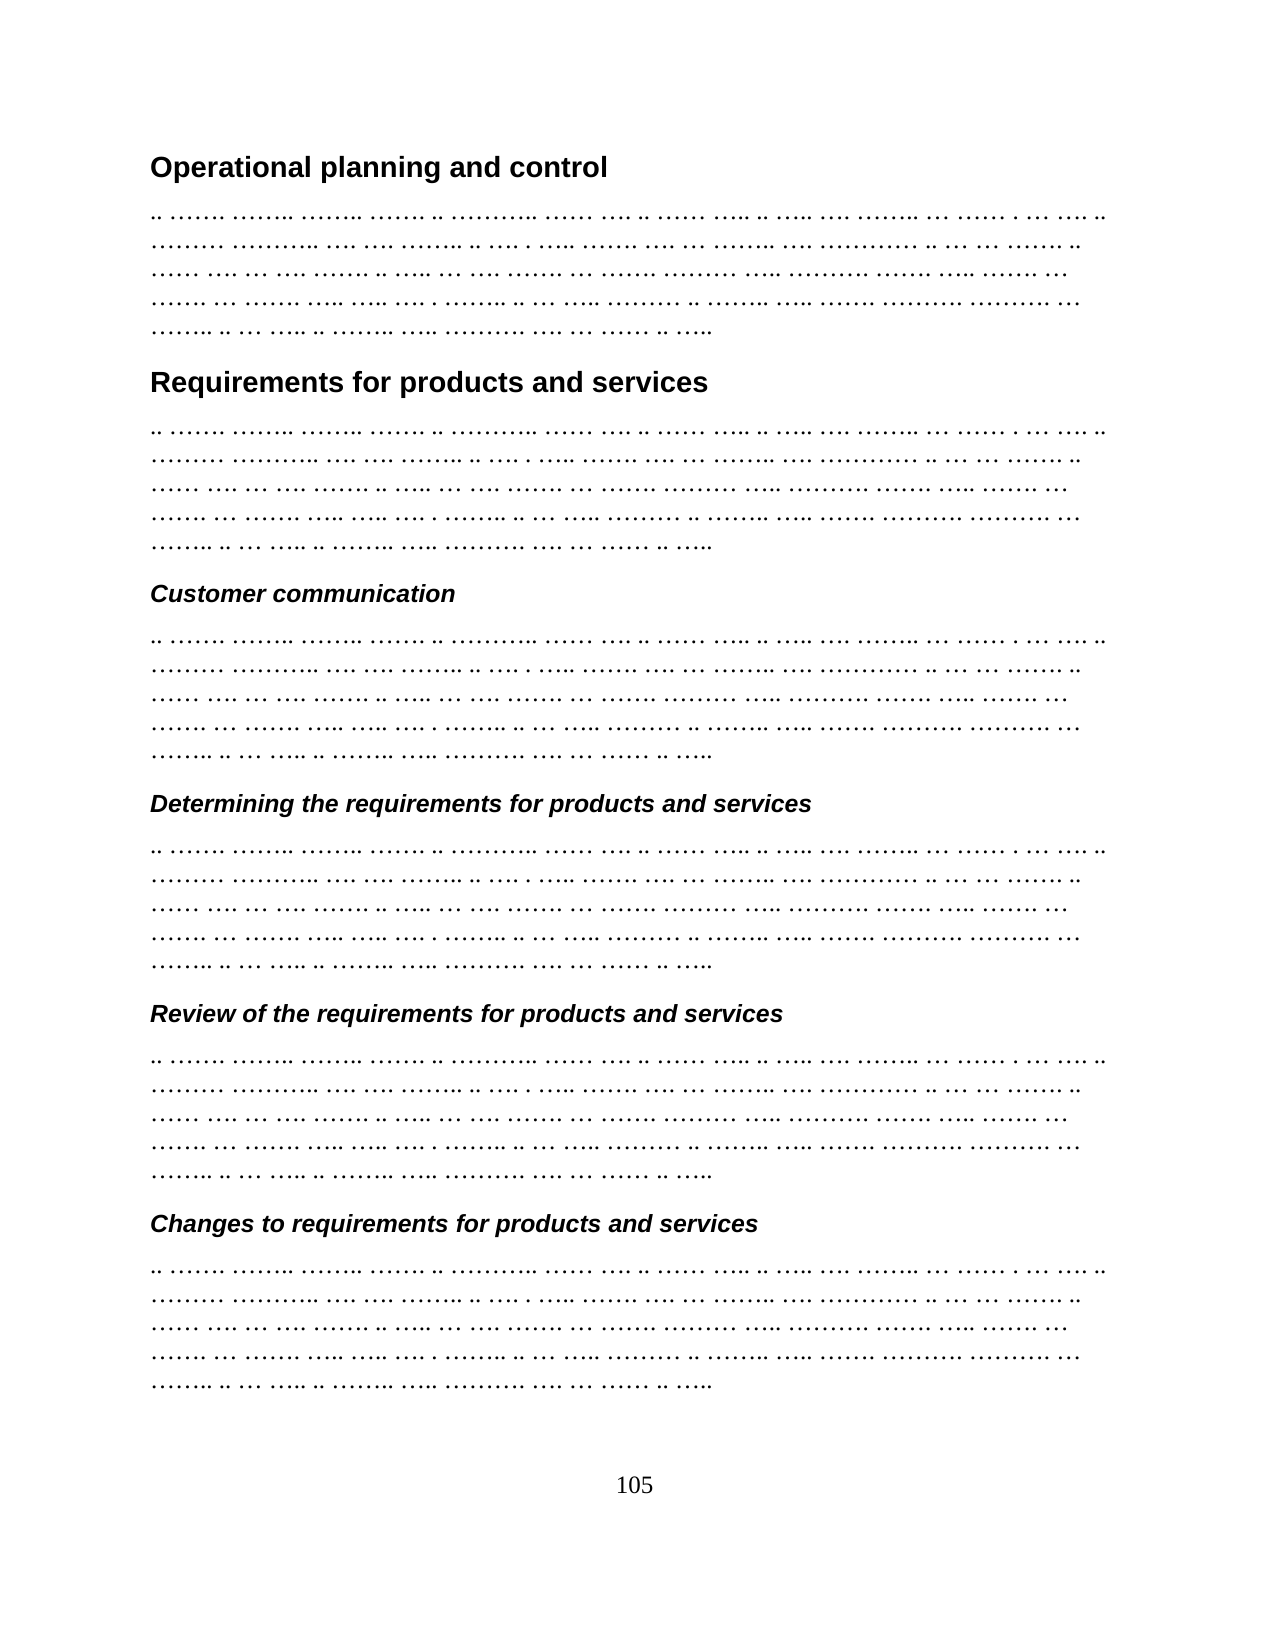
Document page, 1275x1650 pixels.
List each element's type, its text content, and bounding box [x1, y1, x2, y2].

text .. ……. …….. …….. ……. .. ……….. …… …. .. …… ….. .. ….. …. …….. … …… . … …. .. ……… ……….. …. …. …….. .. …. . ….. ……. …. … …….. …. ………… .. … … ……. .. …… …. … …. ……. .. ….. … …. ……. … ……. ……… ….. ………. ……. ….. ……. … ……. … ……. ….. ….. …. . …….. .. … ….. ……… .. …….. ….. ……. ………. ………. … …….. .. … ….. .. …….. ….. ………. …. … …… .. ….. [150, 196, 1125, 340]
text .. ……. …….. …….. ……. .. ……….. …… …. .. …… ….. .. ….. …. …….. … …… . … …. .. ……… ……….. …. …. …….. .. …. . ….. ……. …. … …….. …. ………… .. … … ……. .. …… …. … …. ……. .. ….. … …. ……. … ……. ……… ….. ………. ……. ….. ……. … ……. … ……. ….. ….. …. . …….. .. … ….. ……… .. …….. ….. ……. ………. ………. … …….. .. … ….. .. …….. ….. ………. …. … …… .. ….. [150, 830, 1125, 974]
text .. ……. …….. …….. ……. .. ……….. …… …. .. …… ….. .. ….. …. …….. … …… . … …. .. ……… ……….. …. …. …….. .. …. . ….. ……. …. … …….. …. ………… .. … … ……. .. …… …. … …. ……. .. ….. … …. ……. … ……. ……… ….. ………. ……. ….. ……. … ……. … ……. ….. ….. …. . …….. .. … ….. ……… .. …….. ….. ……. ………. ………. … …….. .. … ….. .. …….. ….. ………. …. … …… .. ….. [150, 411, 1125, 554]
subtitle Operational planning and control [150, 150, 1125, 183]
subtitle Determining the requirements for products and services [150, 789, 1125, 818]
text .. ……. …….. …….. ……. .. ……….. …… …. .. …… ….. .. ….. …. …….. … …… . … …. .. ……… ……….. …. …. …….. .. …. . ….. ……. …. … …….. …. ………… .. … … ……. .. …… …. … …. ……. .. ….. … …. ……. … ……. ……… ….. ………. ……. ….. ……. … ……. … ……. ….. ….. …. . …….. .. … ….. ……… .. …….. ….. ……. ………. ………. … …….. .. … ….. .. …….. ….. ………. …. … …… .. ….. [150, 621, 1125, 764]
subtitle Customer communication [150, 579, 1125, 608]
text .. ……. …….. …….. ……. .. ……….. …… …. .. …… ….. .. ….. …. …….. … …… . … …. .. ……… ……….. …. …. …….. .. …. . ….. ……. …. … …….. …. ………… .. … … ……. .. …… …. … …. ……. .. ….. … …. ……. … ……. ……… ….. ………. ……. ….. ……. … ……. … ……. ….. ….. …. . …….. .. … ….. ……… .. …….. ….. ……. ………. ………. … …….. .. … ….. .. …….. ….. ………. …. … …… .. ….. [150, 1250, 1125, 1394]
subtitle Requirements for products and services [150, 365, 1125, 398]
subtitle Review of the requirements for products and services [150, 999, 1125, 1028]
subtitle Changes to requirements for products and services [150, 1209, 1125, 1237]
text .. ……. …….. …….. ……. .. ……….. …… …. .. …… ….. .. ….. …. …….. … …… . … …. .. ……… ……….. …. …. …….. .. …. . ….. ……. …. … …….. …. ………… .. … … ……. .. …… …. … …. ……. .. ….. … …. ……. … ……. ……… ….. ………. ……. ….. ……. … ……. … ……. ….. ….. …. . …….. .. … ….. ……… .. …….. ….. ……. ………. ………. … …….. .. … ….. .. …….. ….. ………. …. … …… .. ….. [150, 1040, 1125, 1184]
